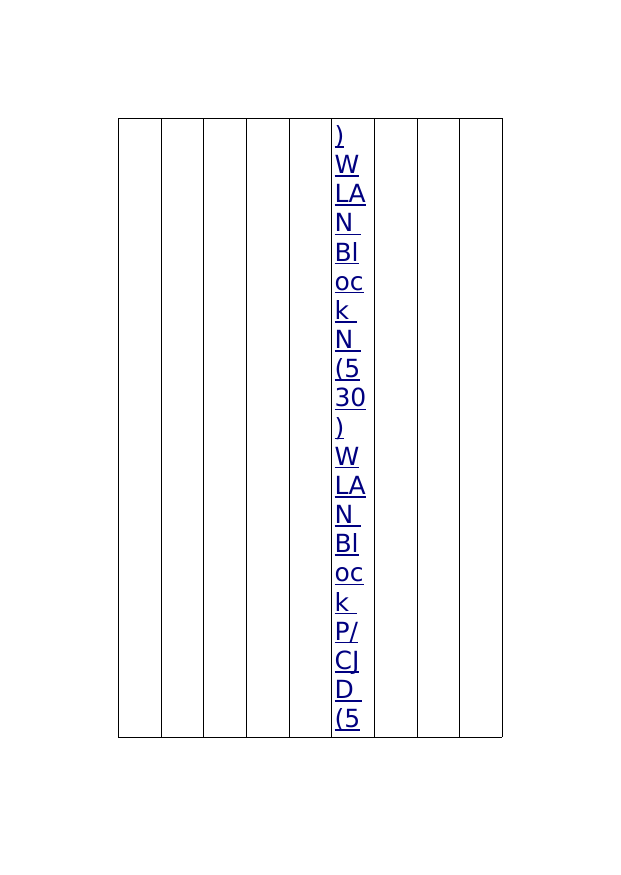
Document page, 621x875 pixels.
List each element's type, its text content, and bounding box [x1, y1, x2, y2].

table_cell [375, 119, 417, 737]
table_cell [460, 119, 502, 737]
table_cell [204, 119, 246, 737]
table_cell [418, 119, 459, 737]
table_cell ) WLAN Block N (530) WLAN Block P/CJD (5 [332, 119, 374, 737]
table_cell [290, 119, 331, 737]
table_cell [119, 119, 161, 737]
table_cell [162, 119, 203, 737]
table_cell [247, 119, 289, 737]
